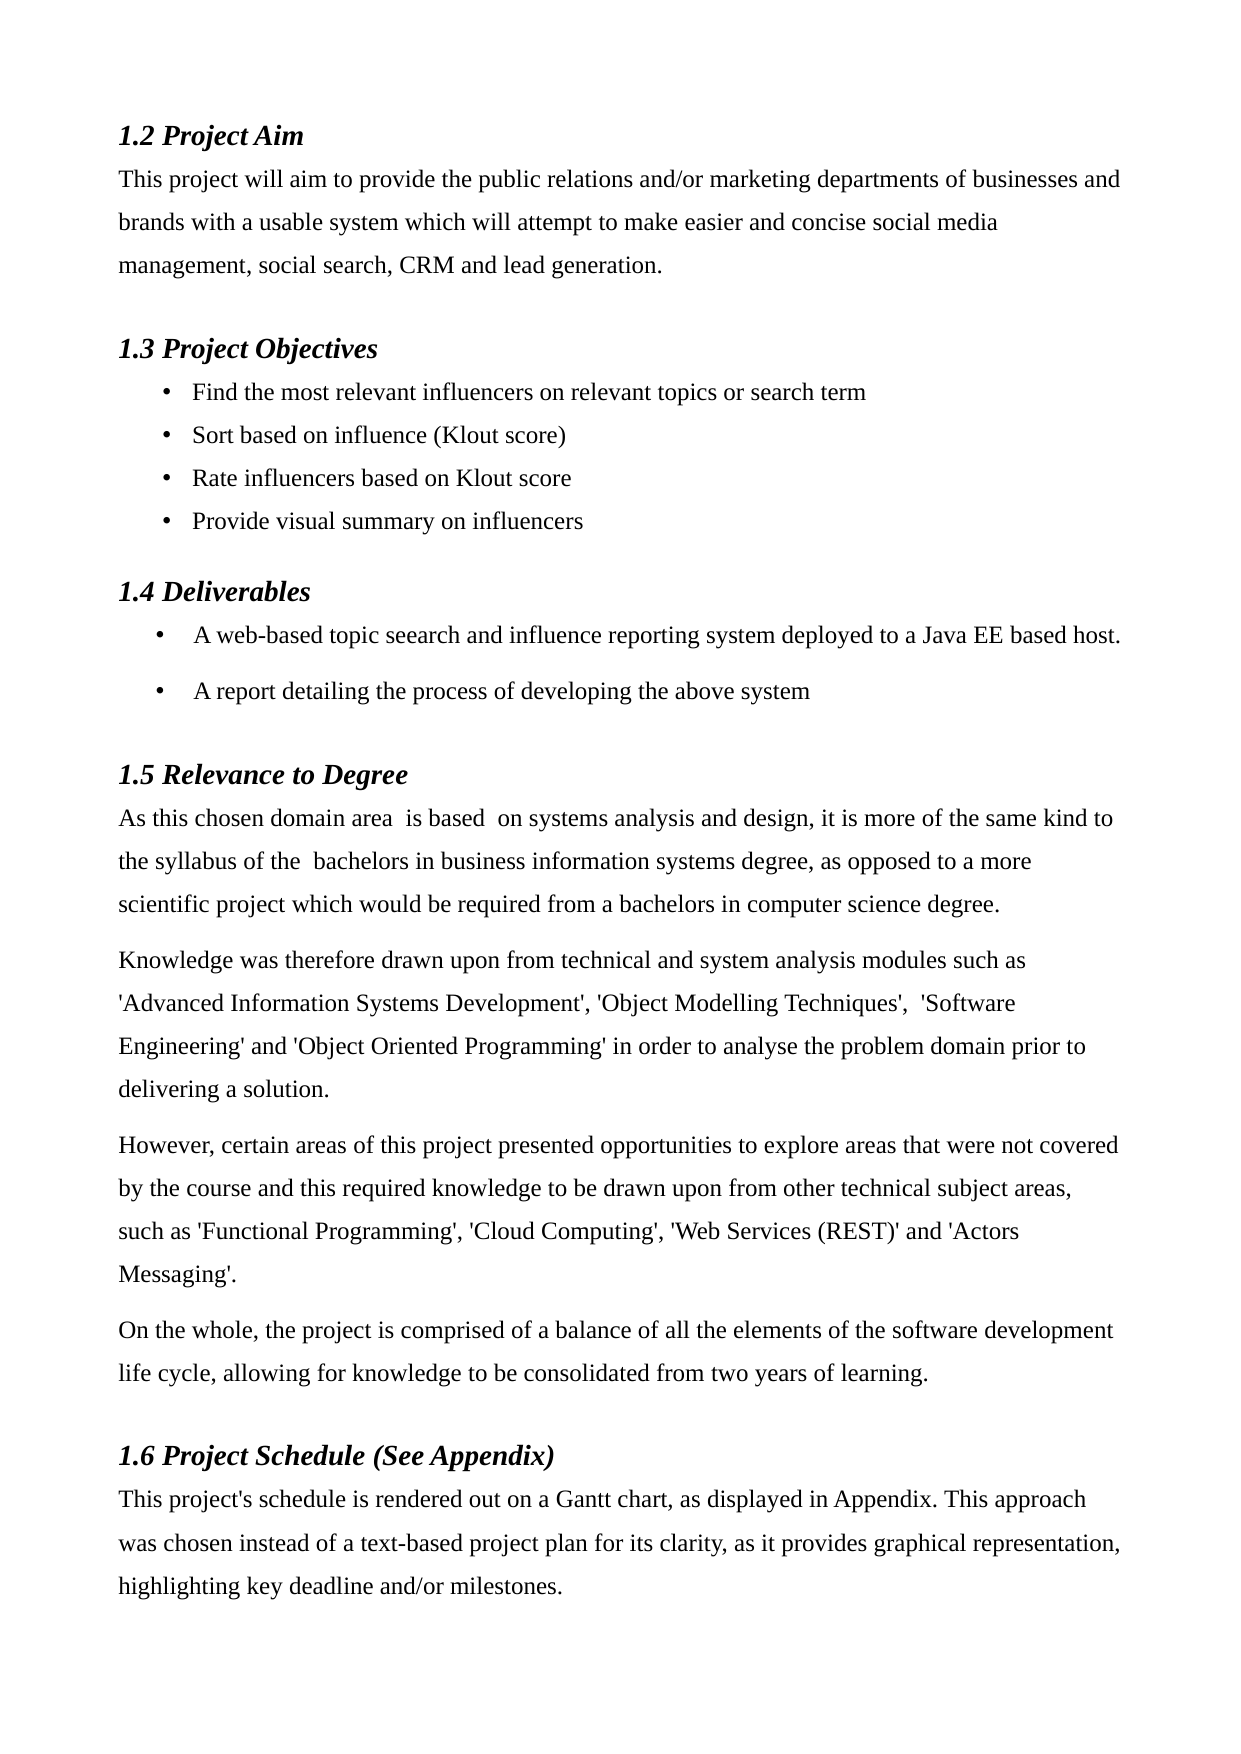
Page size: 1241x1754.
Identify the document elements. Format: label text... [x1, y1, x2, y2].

text Knowledge was therefore drawn upon from technical and system analysis modules such as 'Advanced Information Systems Development', 'Object Modelling Techniques', 'Software Engineering' and 'Object Oriented Programming' in order to analyse the problem domain prior to delivering a solution. [118, 945, 1122, 1103]
list Rate influencers based on Klout score [162, 463, 1122, 492]
subtitle 1.6 Project Schedule (See Appendix) [118, 1438, 1122, 1472]
list A web-based topic seearch and influence reporting system deployed to a Java EE based host. [156, 621, 1122, 649]
text As this chosen domain area is based on systems analysis and design, it is more of the same kind to the syllabus of the bachelors in business information systems degree, as opposed to a more scientific project which would be required from a bachelors in computer science degree. [118, 803, 1122, 918]
text On the whole, the project is comprised of a balance of all the elements of the software development life cycle, allowing for knowledge to be consolidated from two years of learning. [118, 1315, 1122, 1387]
text However, certain areas of this project presented opportunities to explore areas that were not covered by the course and this required knowledge to be drawn upon from other technical subject areas, such as 'Functional Programming', 'Cloud Computing', 'Web Services (REST)' and 'Actors Messaging'. [118, 1130, 1122, 1288]
list Provide visual summary on influencers [162, 506, 1122, 535]
list A report detailing the process of developing the above system [156, 676, 1122, 705]
subtitle 1.2 Project Aim [118, 118, 1122, 152]
subtitle 1.4 Deliverables [118, 574, 1122, 608]
subtitle 1.5 Relevance to Degree [118, 757, 1122, 790]
list Find the most relevant influencers on relevant topics or search term [162, 377, 1122, 406]
text This project will aim to provide the public relations and/or marketing departments of businesses and brands with a usable system which will attempt to make easier and concise social media management, social search, CRM and lead generation. [118, 164, 1122, 279]
text This project's schedule is rendered out on a Gantt chart, as displayed in Appendix. This approach was chosen instead of a text-based project plan for its clarity, as it provides graphical representation, highlighting key deadline and/or milestones. [118, 1484, 1122, 1599]
list Sort based on influence (Klout score) [162, 420, 1122, 449]
subtitle 1.3 Project Objectives [118, 331, 1122, 364]
